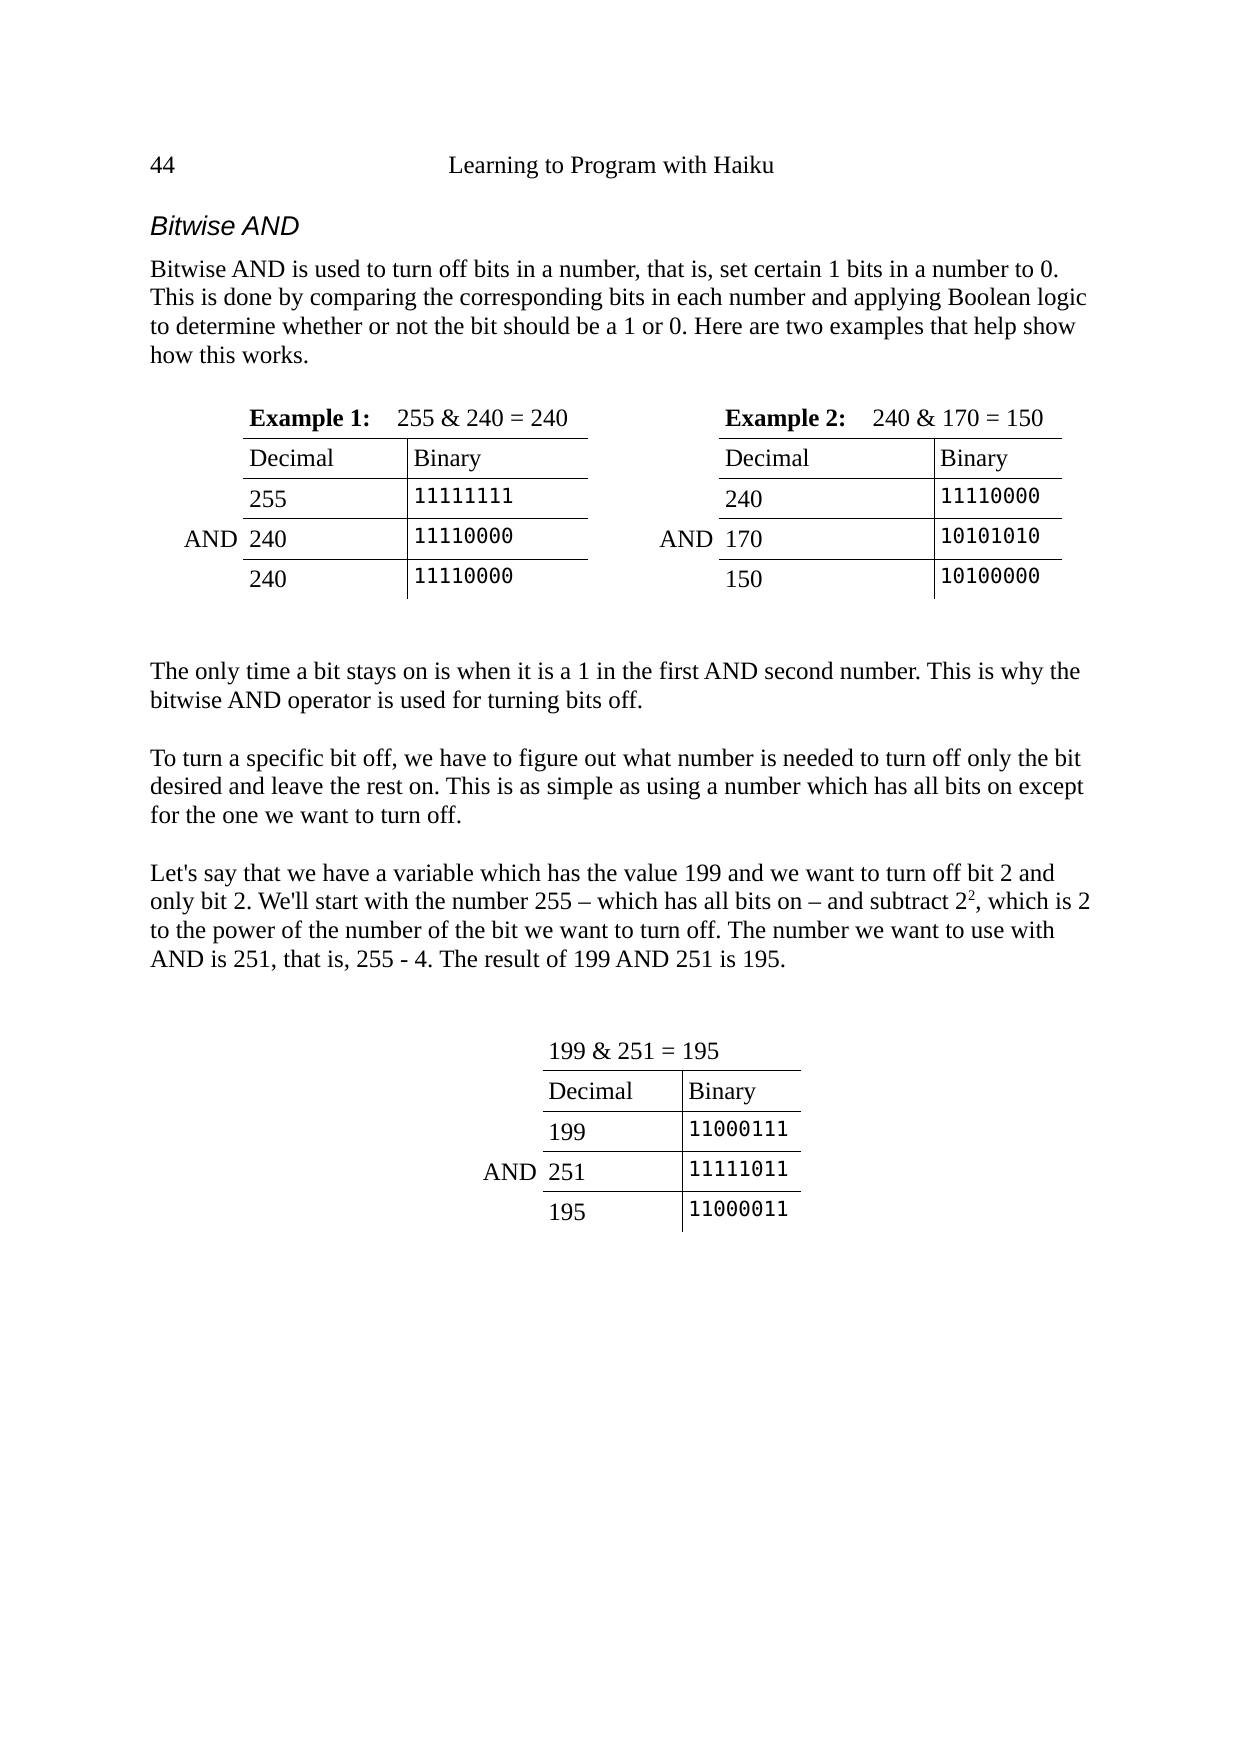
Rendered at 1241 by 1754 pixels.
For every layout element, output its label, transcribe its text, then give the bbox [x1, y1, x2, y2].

table_cell 10100000 [935, 560, 1062, 599]
table_header [588, 398, 719, 438]
table_cell [588, 478, 719, 518]
table_cell 11111011 [683, 1152, 801, 1191]
table_cell 10101010 [935, 519, 1062, 559]
table_cell 170 [719, 519, 934, 559]
table_cell [150, 438, 243, 478]
table_header Example 1: 255 & 240 = 240 [243, 398, 588, 438]
table_cell 251 [543, 1152, 682, 1191]
table_cell 199 [543, 1112, 682, 1151]
subtitle Bitwise AND [150, 210, 1091, 241]
table_header [440, 1030, 542, 1070]
text To turn a specific bit off, we have to figure out what number is needed to turn off only the bit desired and leave the rest on. This is as simple as using a number which has all bits on except for the one we want to turn off. [150, 743, 1091, 829]
table_cell 240 [719, 479, 934, 518]
table_cell Decimal [719, 439, 934, 478]
table_cell Binary [935, 439, 1062, 478]
table_header [150, 398, 243, 438]
table_cell [588, 438, 719, 478]
table_cell 255 [243, 479, 407, 518]
table_cell 11110000 [935, 479, 1062, 518]
table_cell Binary [408, 439, 588, 478]
table_cell Binary [683, 1071, 801, 1111]
table_cell [440, 1070, 542, 1111]
table_cell 240 [243, 560, 407, 599]
text Let's say that we have a variable which has the value 199 and we want to turn off bit 2 and only bit 2. We'll start with the number 255 – which has all bits on – and subtract 22, which is 2 to the power of the number of the bit we want to turn off. The number we want to use with AND is 251, that is, 255 - 4. The result of 199 AND 251 is 195. [150, 858, 1091, 973]
text The only time a bit stays on is when it is a 1 in the first AND second number. This is why the bitwise AND operator is used for turning bits off. [150, 656, 1091, 714]
table_cell Decimal [543, 1071, 682, 1111]
table_cell 150 [719, 560, 934, 599]
text Bitwise AND is used to turn off bits in a number, that is, set certain 1 bits in a number to 0. This is done by comparing the corresponding bits in each number and applying Boolean logic to determine whether or not the bit should be a 1 or 0. Here are two examples that help show how this works. [150, 254, 1091, 369]
table_cell [150, 478, 243, 518]
table_cell 11110000 [408, 519, 588, 559]
table_cell Decimal [243, 439, 407, 478]
table_header Example 2: 240 & 170 = 150 [719, 398, 1062, 438]
table_cell [440, 1111, 542, 1151]
table_header 199 & 251 = 195 [543, 1030, 801, 1070]
table_cell 195 [543, 1192, 682, 1232]
table_cell [440, 1191, 542, 1232]
table_cell [588, 559, 719, 599]
table_cell 11000111 [683, 1112, 801, 1151]
table_cell 11111111 [408, 479, 588, 518]
table_cell AND [588, 518, 719, 559]
table_cell AND [440, 1151, 542, 1191]
table_cell 11000011 [683, 1192, 801, 1232]
table_cell 240 [243, 519, 407, 559]
table_cell [150, 559, 243, 599]
table_cell AND [150, 518, 243, 559]
table_cell 11110000 [408, 560, 588, 599]
